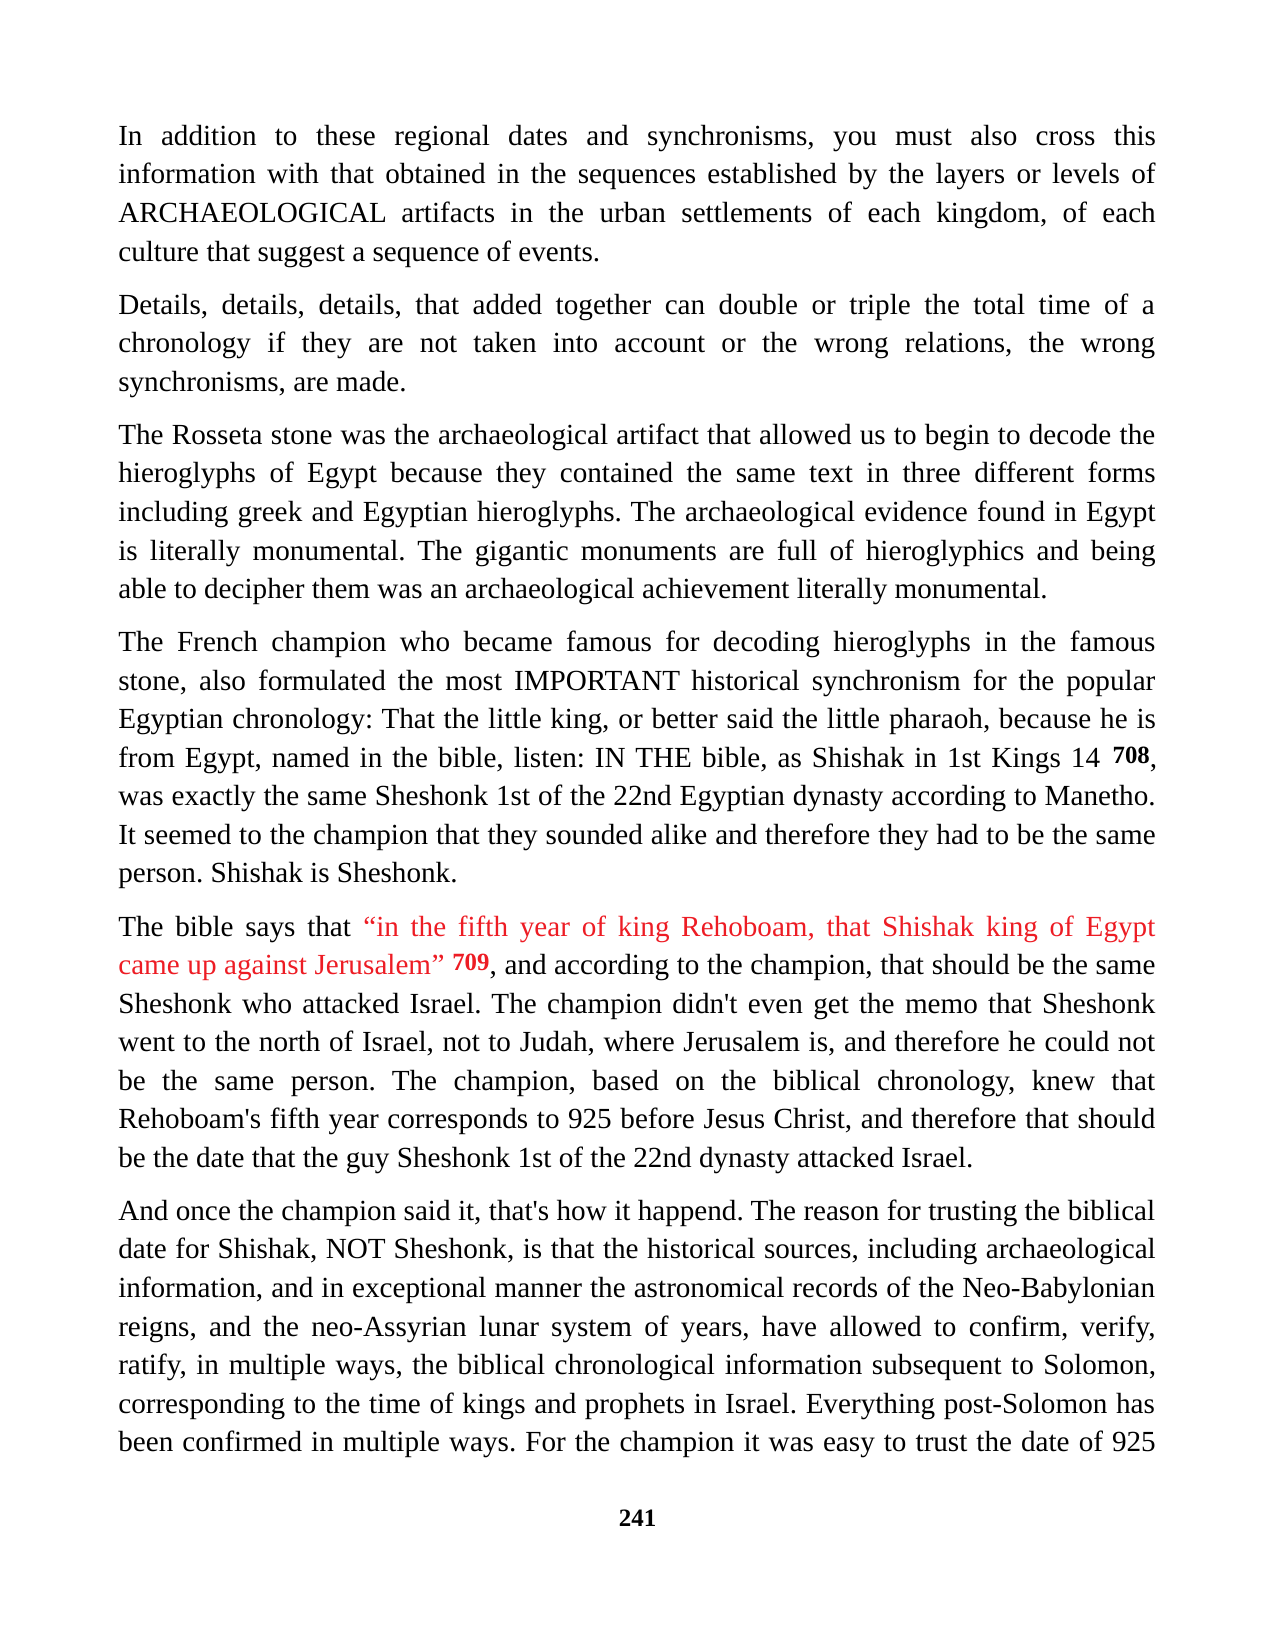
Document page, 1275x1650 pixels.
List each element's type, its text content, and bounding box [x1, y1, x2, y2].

text The bible says that “in the fifth year of king Rehoboam, that Shishak king of Egypt came up against Jerusalem” , and according to the champion, that should be the same Sheshonk who attacked Israel. The champion didn't even get the memo that Sheshonk went to the north of Israel, not to Judah, where Jerusalem is, and therefore he could not be the same person. The champion, based on the biblical chronology, knew that Rehoboam's fifth year corresponds to 925 before Jesus Christ, and therefore that should be the date that the guy Sheshonk 1st of the 22nd dynasty attacked Israel. [118, 909, 1157, 1173]
text The Rosseta stone was the archaeological artifact that allowed us to begin to decode the hieroglyphs of Egypt because they contained the same text in three different forms including greek and Egyptian hieroglyphs. The archaeological evidence found in Egypt is literally monumental. The gigantic monuments are full of hieroglyphics and being able to decipher them was an archaeological achievement literally monumental. [118, 417, 1157, 605]
text In addition to these regional dates and synchronisms, you must also cross this information with that obtained in the sequences established by the layers or levels of ARCHAEOLOGICAL artifacts in the urban settlements of each kingdom, of each culture that suggest a sequence of events. [118, 118, 1157, 267]
text Details, details, details, that added together can double or triple the total time of a chronology if they are not taken into account or the wrong relations, the wrong synchronisms, are made. [118, 287, 1157, 397]
text The French champion who became famous for decoding hieroglyphs in the famous stone, also formulated the most IMPORTANT historical synchronism for the popular Egyptian chronology: That the little king, or better said the little pharaoh, because he is from Egypt, named in the bible, listen: IN THE bible, as Shishak in 1st Kings 14 , was exactly the same Sheshonk 1st of the 22nd Egyptian dynasty according to Manetho. It seemed to the champion that they sounded alike and therefore they had to be the same person. Shishak is Sheshonk. [118, 624, 1157, 889]
text And once the champion said it, that's how it happend. The reason for trusting the biblical date for Shishak, NOT Sheshonk, is that the historical sources, including archaeological information, and in exceptional manner the astronomical records of the Neo-Babylonian reigns, and the neo-Assyrian lunar system of years, have allowed to confirm, verify, ratify, in multiple ways, the biblical chronological information subsequent to Solomon, corresponding to the time of kings and prophets in Israel. Everything post-Solomon has been confirmed in multiple ways. For the champion it was easy to trust the date of 925 [118, 1193, 1157, 1458]
